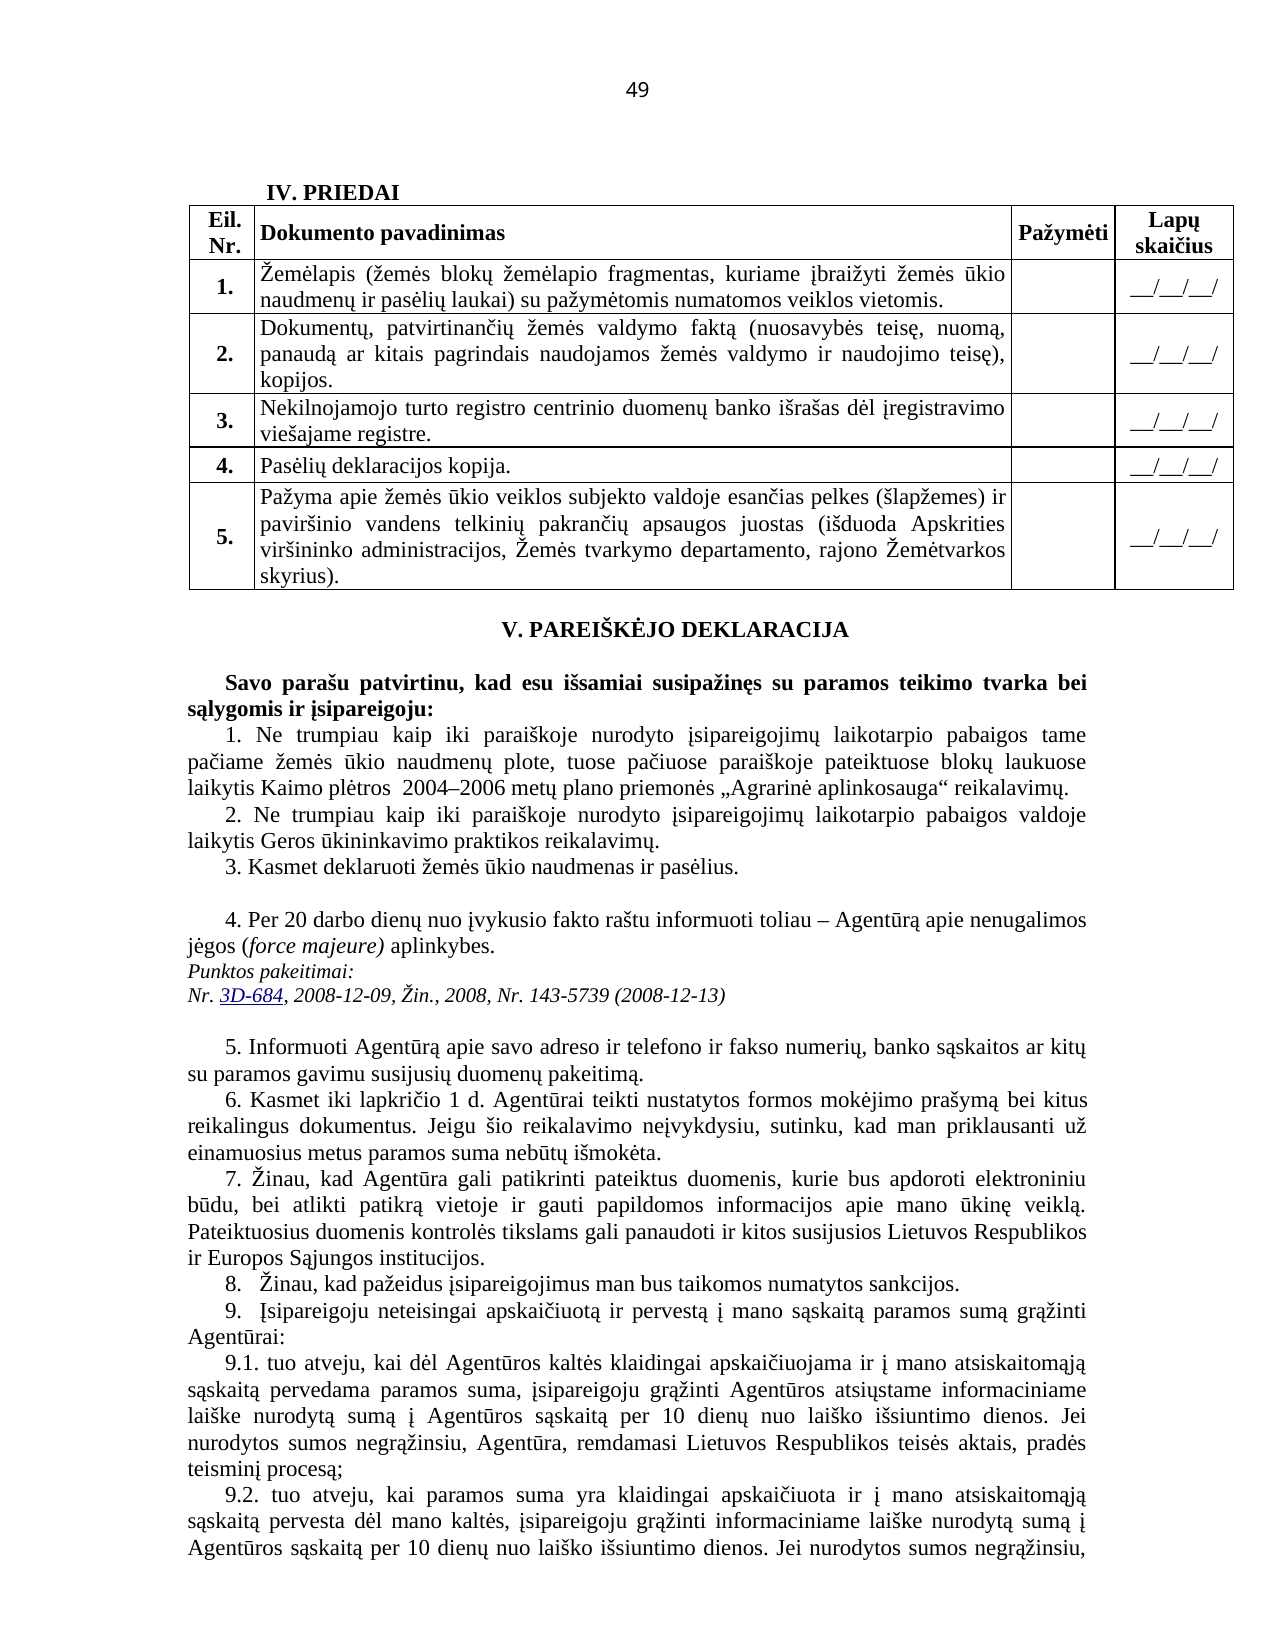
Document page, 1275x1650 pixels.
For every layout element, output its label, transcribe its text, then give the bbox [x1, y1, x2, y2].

table_cell __/__/__/ [1116, 448, 1233, 482]
table_cell Lapų skaičius [1116, 206, 1233, 259]
table_cell [1012, 448, 1114, 482]
table_cell 3. [190, 394, 254, 446]
table_header [189, 179, 255, 205]
table_cell 2. [190, 314, 254, 393]
table_cell __/__/__/ [1116, 394, 1233, 446]
table_header IV. PRIEDAI [255, 179, 1233, 205]
text 4. Per 20 darbo dienų nuo įvykusio fakto raštu informuoti toliau – Agentūrą apie nenugalimos jėgos (force majeure) aplinkybes. [187, 906, 1088, 959]
text 3. Kasmet deklaruoti žemės ūkio naudmenas ir pasėlius. [187, 853, 1088, 880]
table_cell 5. [190, 483, 254, 589]
text 5. Informuoti Agentūrą apie savo adreso ir telefono ir fakso numerių, banko sąskaitos ar kitų su paramos gavimu susijusių duomenų pakeitimą. [187, 1033, 1088, 1086]
text 6. Kasmet iki lapkričio 1 d. Agentūrai teikti nustatytos formos mokėjimo prašymą bei kitus reikalingus dokumentus. Jeigu šio reikalavimo neįvykdysiu, sutinku, kad man priklausanti už einamuosius metus paramos suma nebūtų išmokėta. [187, 1086, 1088, 1165]
table_cell __/__/__/ [1116, 260, 1233, 313]
table_cell [1012, 314, 1114, 393]
table_cell Žemėlapis (žemės blokų žemėlapio fragmentas, kuriame įbraižyti žemės ūkio naudmenų ir pasėlių laukai) su pažymėtomis numatomos veiklos vietomis. [255, 260, 1011, 313]
table_cell Dokumentų, patvirtinančių žemės valdymo faktą (nuosavybės teisę, nuomą, panaudą ar kitais pagrindais naudojamos žemės valdymo ir naudojimo teisę), kopijos. [255, 314, 1011, 393]
text 9.2. tuo atveju, kai paramos suma yra klaidingai apskaičiuota ir į mano atsiskaitomąją sąskaitą pervesta dėl mano kaltės, įsipareigoju grąžinti informaciniame laiške nurodytą sumą į Agentūros sąskaitą per 10 dienų nuo laiško išsiuntimo dienos. Jei nurodytos sumos negrąžinsiu, [187, 1481, 1088, 1560]
text V. PAREIŠKĖJO DEKLARACIJA [187, 616, 1088, 642]
table_cell Pažymėti [1012, 206, 1114, 259]
table_cell __/__/__/ [1116, 483, 1233, 589]
table_cell Dokumento pavadinimas [255, 206, 1011, 259]
text Punktos pakeitimai: [187, 959, 909, 983]
table_cell Eil. Nr. [190, 206, 254, 259]
text Nr. 3D-684, 2008-12-09, Žin., 2008, Nr. 143-5739 (2008-12-13) [187, 983, 1088, 1007]
text 2. Ne trumpiau kaip iki paraiškoje nurodyto įsipareigojimų laikotarpio pabaigos valdoje laikytis Geros ūkininkavimo praktikos reikalavimų. [187, 801, 1088, 853]
table_cell Pažyma apie žemės ūkio veiklos subjekto valdoje esančias pelkes (šlapžemes) ir paviršinio vandens telkinių pakrančių apsaugos juostas (išduoda Apskrities viršininko administracijos, Žemės tvarkymo departamento, rajono Žemėtvarkos skyrius). [255, 483, 1011, 589]
table_cell [1012, 260, 1114, 313]
table_cell 1. [190, 260, 254, 313]
table_cell 4. [190, 448, 254, 482]
text 9.1. tuo atveju, kai dėl Agentūros kaltės klaidingai apskaičiuojama ir į mano atsiskaitomąją sąskaitą pervedama paramos suma, įsipareigoju grąžinti Agentūros atsiųstame informaciniame laiške nurodytą sumą į Agentūros sąskaitą per 10 dienų nuo laiško išsiuntimo dienos. Jei nurodytos sumos negrąžinsiu, Agentūra, remdamasi Lietuvos Respublikos teisės aktais, pradės teisminį procesą; [187, 1349, 1088, 1481]
table_cell [1012, 394, 1114, 446]
text 9. Įsipareigoju neteisingai apskaičiuotą ir pervestą į mano sąskaitą paramos sumą grąžinti Agentūrai: [187, 1297, 1088, 1349]
table_cell Pasėlių deklaracijos kopija. [255, 448, 1011, 482]
text 7. Žinau, kad Agentūra gali patikrinti pateiktus duomenis, kurie bus apdoroti elektroniniu būdu, bei atlikti patikrą vietoje ir gauti papildomos informacijos apie mano ūkinę veiklą. Pateiktuosius duomenis kontrolės tikslams gali panaudoti ir kitos susijusios Lietuvos Respublikos ir Europos Sąjungos institucijos. [187, 1165, 1088, 1270]
text 8. Žinau, kad pažeidus įsipareigojimus man bus taikomos numatytos sankcijos. [187, 1270, 1088, 1297]
table_cell [1012, 483, 1114, 589]
table_cell Nekilnojamojo turto registro centrinio duomenų banko išrašas dėl įregistravimo viešajame registre. [255, 394, 1011, 446]
text 1. Ne trumpiau kaip iki paraiškoje nurodyto įsipareigojimų laikotarpio pabaigos tame pačiame žemės ūkio naudmenų plote, tuose pačiuose paraiškoje pateiktuose blokų laukuose laikytis Kaimo plėtros 2004–2006 metų plano priemonės „Agrarinė aplinkosauga“ reikalavimų. [187, 722, 1088, 801]
table_cell __/__/__/ [1116, 314, 1233, 393]
text Savo parašu patvirtinu, kad esu išsamiai susipažinęs su paramos teikimo tvarka bei sąlygomis ir įsipareigoju: [187, 669, 1088, 722]
